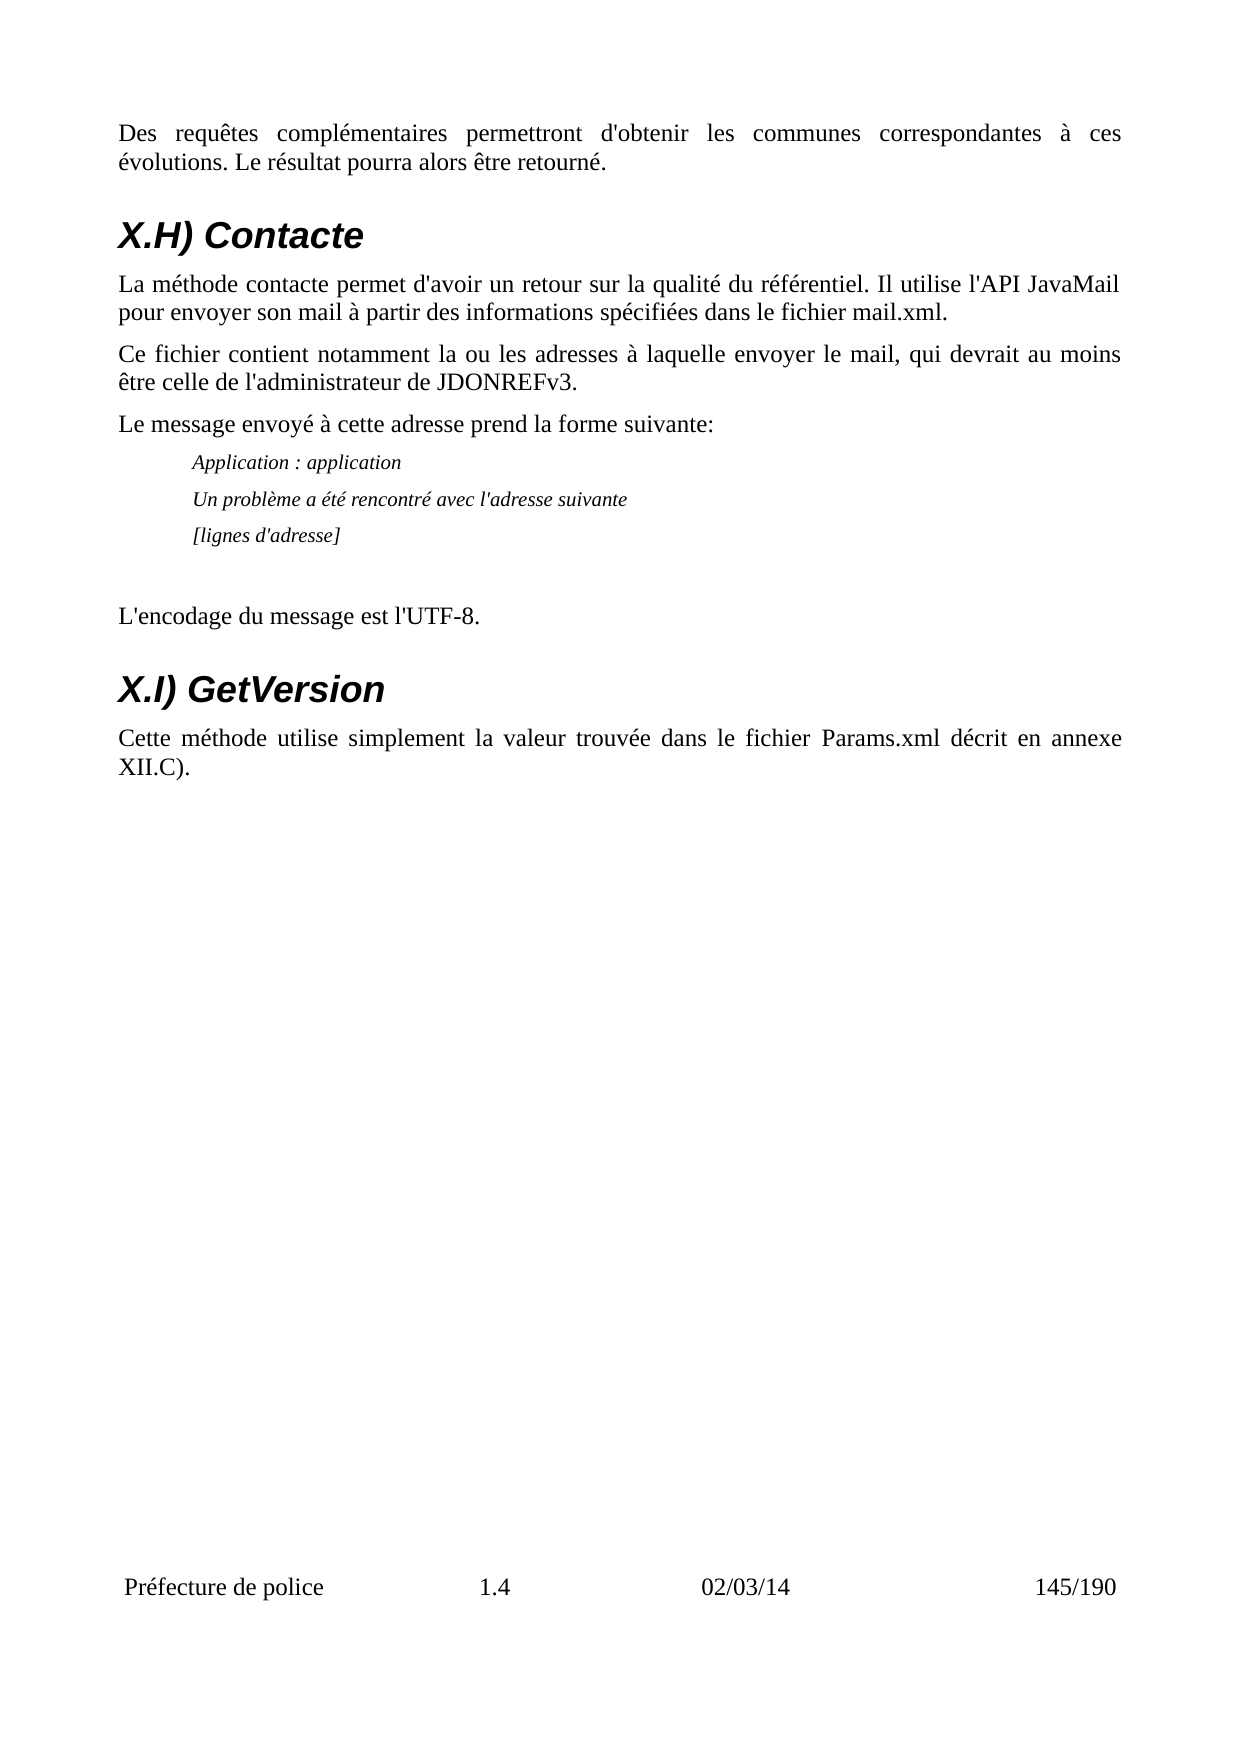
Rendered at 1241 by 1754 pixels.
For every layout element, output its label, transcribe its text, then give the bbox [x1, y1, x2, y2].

text [lignes d'adresse] [192, 523, 1122, 547]
text Application : application [192, 450, 1122, 474]
text Ce fichier contient notamment la ou les adresses à laquelle envoyer le mail, qui devrait au moins être celle de l'administrateur de JDONREFv3. [118, 339, 1122, 396]
text Des requêtes complémentaires permettront d'obtenir les communes correspondantes à ces évolutions. Le résultat pourra alors être retourné. [118, 118, 1122, 176]
subtitle GetVersion [118, 667, 1122, 710]
text La méthode contacte permet d'avoir un retour sur la qualité du référentiel. Il utilise l'API JavaMail pour envoyer son mail à partir des informations spécifiées dans le fichier mail.xml. [118, 269, 1122, 326]
text Le message envoyé à cette adresse prend la forme suivante: [118, 409, 1122, 437]
text L'encodage du message est l'UTF-8. [118, 601, 1122, 630]
text Un problème a été rencontré avec l'adresse suivante [192, 487, 1122, 511]
text Cette méthode utilise simplement la valeur trouvée dans le fichier Params.xml décrit en annexe XII.C. [118, 723, 1122, 780]
subtitle Contacte [118, 213, 1122, 256]
